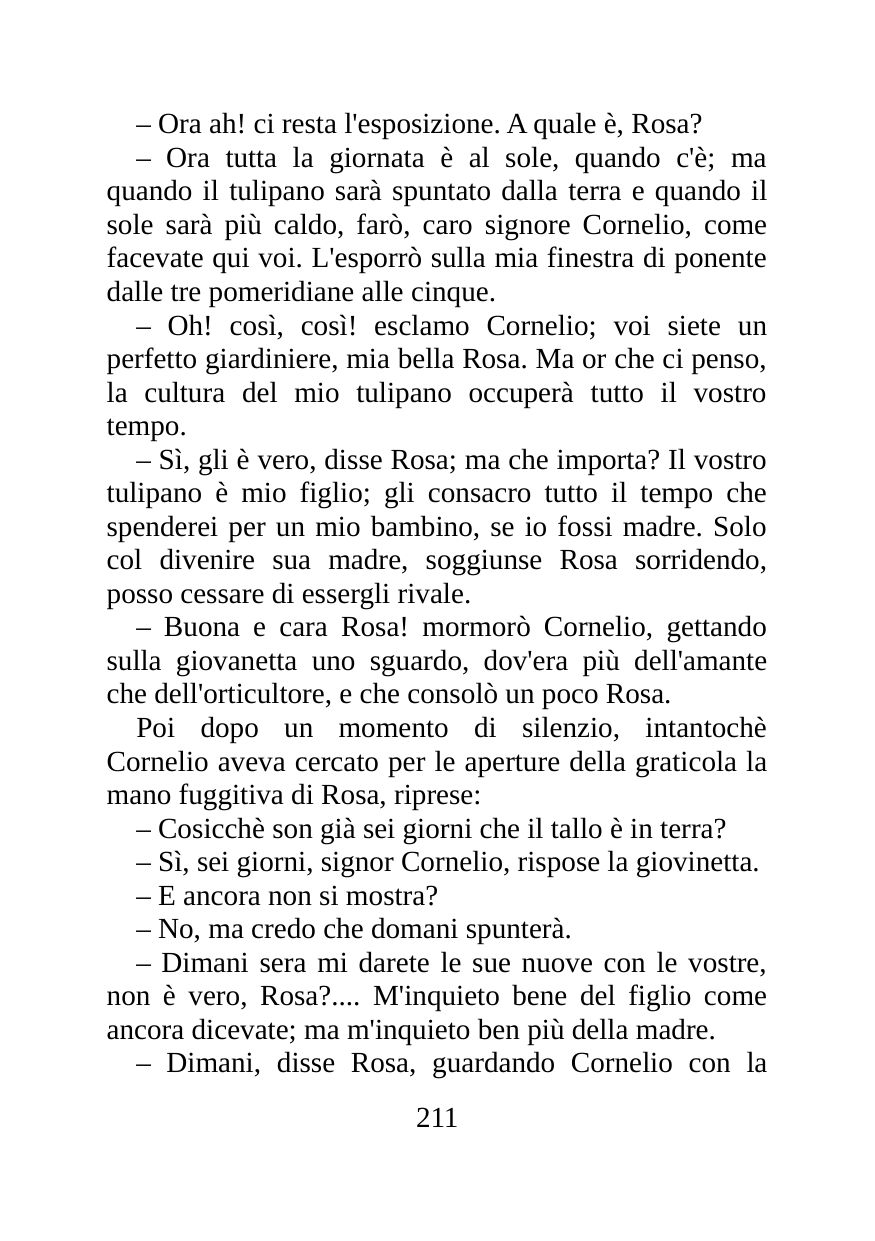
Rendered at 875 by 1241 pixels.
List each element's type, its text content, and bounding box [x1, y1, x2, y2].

text ‒ Cosicchè son già sei giorni che il tallo è in terra? [106, 811, 768, 844]
text ‒ Buona e cara Rosa! mormorò Cornelio, gettando sulla giovanetta uno sguardo, dov'era più dell'amante che dell'orticultore, e che consolò un poco Rosa. [106, 609, 768, 710]
text ‒ Sì, sei giorni, signor Cornelio, rispose la giovinetta. [106, 844, 768, 878]
text ‒ No, ma credo che domani spunterà. [106, 911, 768, 945]
text ‒ Ora ah! ci resta l'esposizione. A quale è, Rosa? [106, 106, 768, 140]
text Poi dopo un momento di silenzio, intantochè Cornelio aveva cercato per le aperture della graticola la mano fuggitiva di Rosa, riprese: [106, 710, 768, 811]
text ‒ Sì, gli è vero, disse Rosa; ma che importa? Il vostro tulipano è mio figlio; gli consacro tutto il tempo che spenderei per un mio bambino, se io fossi madre. Solo col divenire sua madre, soggiunse Rosa sorridendo, posso cessare di essergli rivale. [106, 442, 768, 609]
text ‒ Ora tutta la giornata è al sole, quando c'è; ma quando il tulipano sarà spuntato dalla terra e quando il sole sarà più caldo, farò, caro signore Cornelio, come facevate qui voi. L'esporrò sulla mia finestra di ponente dalle tre pomeridiane alle cinque. [106, 140, 768, 308]
text ‒ Dimani, disse Rosa, guardando Cornelio con la [106, 1046, 768, 1079]
text ‒ Oh! così, così! esclamo Cornelio; voi siete un perfetto giardiniere, mia bella Rosa. Ma or che ci penso, la cultura del mio tulipano occuperà tutto il vostro tempo. [106, 308, 768, 442]
text ‒ Dimani sera mi darete le sue nuove con le vostre, non è vero, Rosa?.... M'inquieto bene del figlio come ancora dicevate; ma m'inquieto ben più della madre. [106, 945, 768, 1046]
text ‒ E ancora non si mostra? [106, 878, 768, 911]
